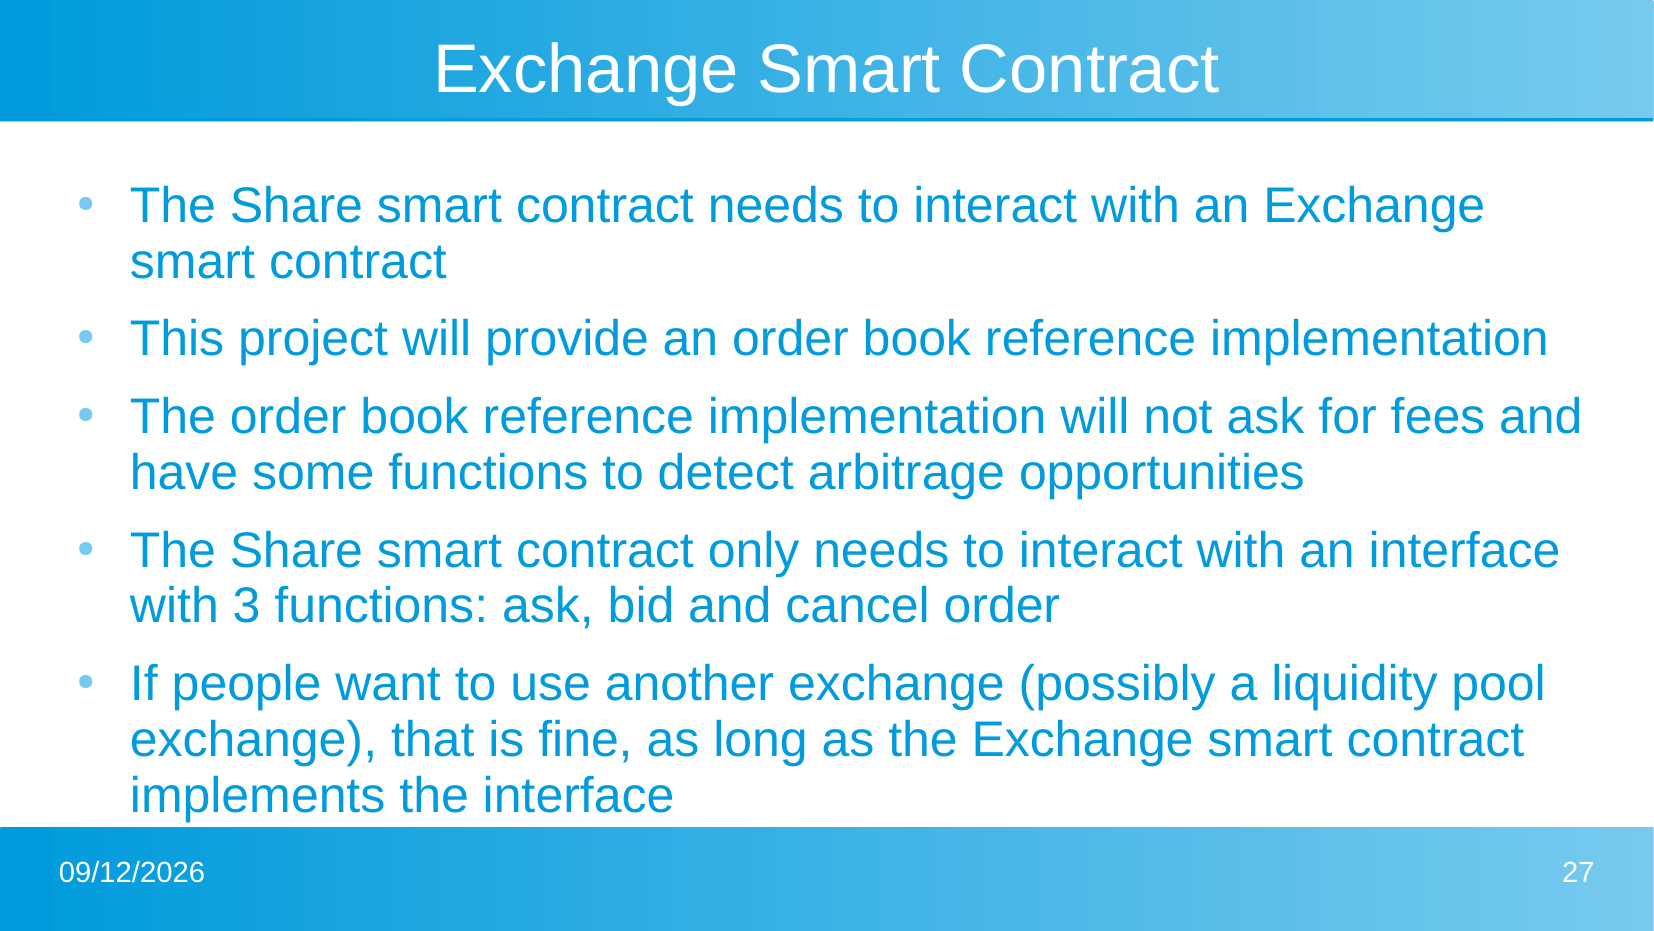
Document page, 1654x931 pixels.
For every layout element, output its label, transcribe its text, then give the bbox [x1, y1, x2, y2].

title Exchange Smart Contract [59, 29, 1595, 108]
list The Share smart contract needs to interact with an Exchange smart contract This project will provide an order book reference implementation The order book reference implementation will not ask for fees and have some functions to detect arbitrage opportunities The Share smart contract only needs to interact with an interface with 3 functions: ask, bid and cancel order If people want to use another exchange (possibly a liquidity pool exchange), that is fine, as long as the Exchange smart contract implements the interface [59, 177, 1595, 768]
